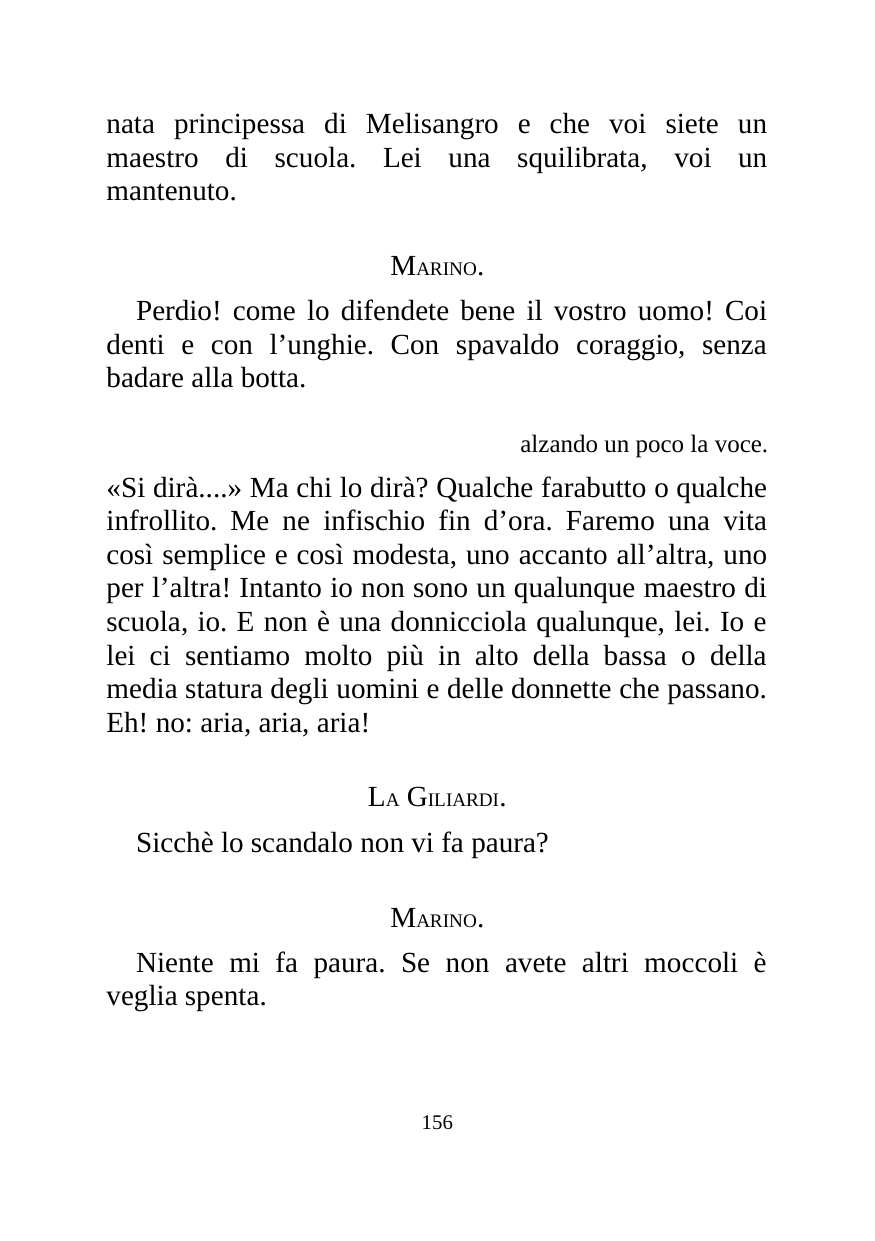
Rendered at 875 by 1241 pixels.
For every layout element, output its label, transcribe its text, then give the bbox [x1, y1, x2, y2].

text Marino. [106, 900, 768, 933]
text Sicchè lo scandalo non vi fa paura? [106, 825, 768, 858]
text La Giliardi. [106, 779, 768, 813]
text Marino. [106, 248, 768, 282]
text Niente mi fa paura. Se non avete altri moccoli è veglia spenta. [106, 945, 768, 1012]
text Perdio! come lo difendete bene il vostro uomo! Coi denti e con l’unghie. Con spavaldo coraggio, senza badare alla botta. [106, 293, 768, 394]
text alzando un poco la voce. [106, 429, 768, 458]
text «Si dirà....» Ma chi lo dirà? Qualche farabutto o qualche infrollito. Me ne infischio fin d’ora. Faremo una vita così semplice e così modesta, uno accanto all’altra, uno per l’altra! Intanto io non sono un qualunque maestro di scuola, io. E non è una donnicciola qualunque, lei. Io e lei ci sentiamo molto più in alto della bassa o della media statura degli uomini e delle donnette che passano. Eh! no: aria, aria, aria! [106, 470, 768, 738]
text nata principessa di Melisangro e che voi siete un maestro di scuola. Lei una squilibrata, voi un mantenuto. [106, 106, 768, 207]
